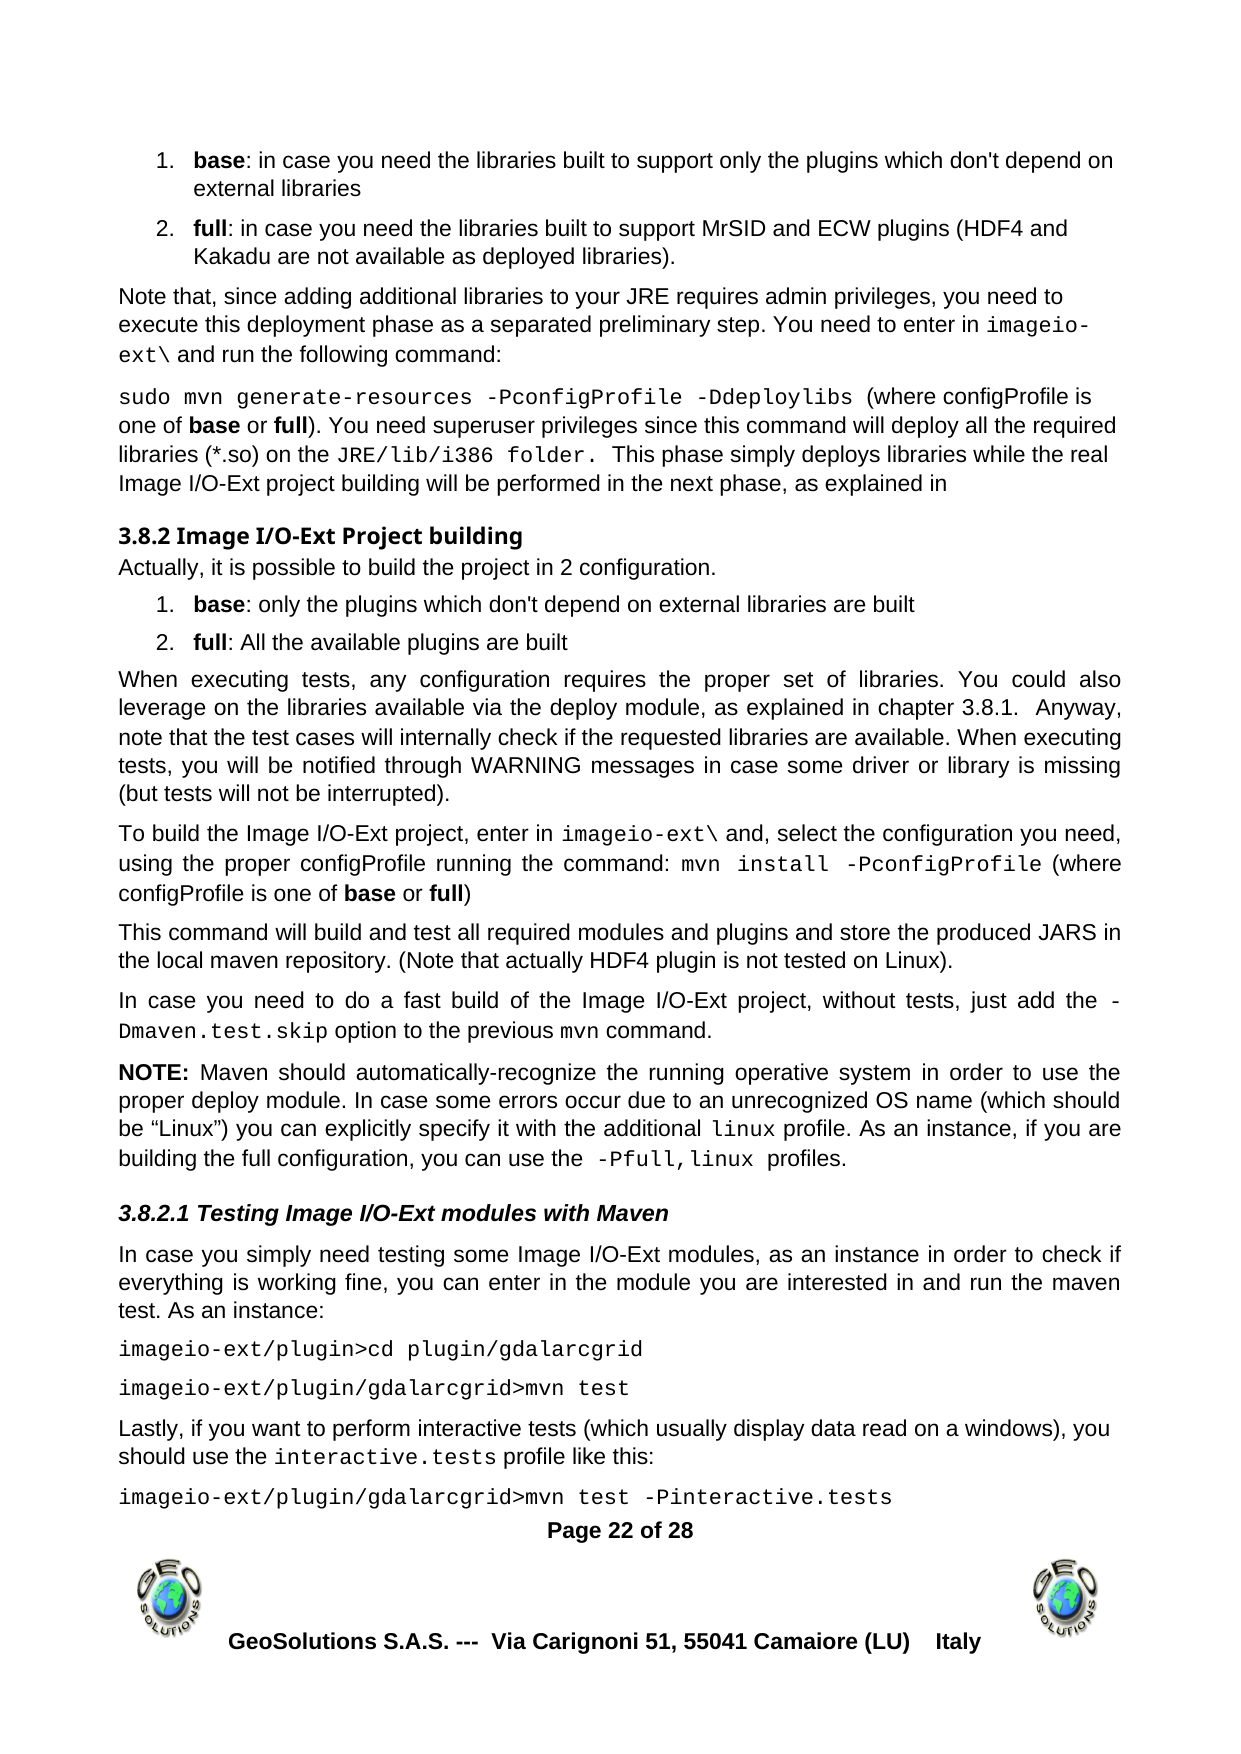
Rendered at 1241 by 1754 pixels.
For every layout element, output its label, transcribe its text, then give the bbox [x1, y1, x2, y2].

text imageio-ext/plugin/gdalarcgrid>mvn test -Pinteractive.tests [118, 1486, 1122, 1511]
picture [1030, 1552, 1101, 1641]
text imageio-ext/plugin>cd plugin/gdalarcgrid [118, 1338, 1122, 1363]
picture [134, 1552, 205, 1641]
text Note that, since adding additional libraries to your JRE requires admin privileges, you need to execute this deployment phase as a separated preliminary step. You need to enter in imageio-ext\ and run the following command: [118, 284, 1122, 369]
text To build the Image I/O-Ext project, enter in imageio-ext\ and, select the configuration you need, using the proper configProfile running the command: mvn install -PconfigProfile (where configProfile is one of base or full) [118, 821, 1122, 906]
list full: in case you need the libraries built to support MrSID and ECW plugins (HDF4 and Kakadu are not available as deployed libraries). [156, 216, 1122, 269]
text imageio-ext/plugin/gdalarcgrid>mvn test [118, 1377, 1122, 1402]
text In case you simply need testing some Image I/O-Ext modules, as an instance in order to check if everything is working fine, you can enter in the module you are interested in and run the maven test. As an instance: [118, 1242, 1122, 1324]
text When executing tests, any configuration requires the proper set of libraries. You could also leverage on the libraries available via the deploy module, as explained in chapter 3.8.1. Anyway, note that the test cases will internally check if the requested libraries are available. When executing tests, you will be notified through WARNING messages in case some driver or library is missing (but tests will not be interrupted). [118, 667, 1122, 806]
list base: only the plugins which don't depend on external libraries are built [156, 592, 1122, 617]
text NOTE: Maven should automatically-recognize the running operative system in order to use the proper deploy module. In case some errors occur due to an unrecognized OS name (which should be “Linux”) you can explicitly specify it with the additional linux profile. As an instance, if you are building the full configuration, you can use the -Pfull,linux profiles. [118, 1060, 1122, 1173]
subtitle Testing Image I/O-Ext modules with Maven [118, 1201, 1122, 1227]
text In case you need to do a fast build of the Image I/O-Ext project, without tests, just add the -Dmaven.test.skip option to the previous mvn command. [118, 988, 1122, 1045]
text Actually, it is possible to build the project in 2 configuration. [118, 554, 1122, 580]
list full: All the available plugins are built [156, 629, 1122, 655]
text Lastly, if you want to perform interactive tests (which usually display data read on a windows), you should use the interactive.tests profile like this: [118, 1416, 1122, 1471]
subtitle Image I/O-Ext Project building [118, 520, 1122, 551]
list base: in case you need the libraries built to support only the plugins which don't depend on external libraries [156, 148, 1122, 201]
text This command will build and test all required modules and plugins and store the produced JARS in the local maven repository. (Note that actually HDF4 plugin is not tested on Linux). [118, 920, 1122, 974]
text sudo mvn generate-resources -PconfigProfile -Ddeploylibs (where configProfile is one of base or full). You need superuser privileges since this command will deploy all the required libraries (*.so) on the JRE/lib/i386 folder. This phase simply deploys libraries while the real Image I/O-Ext project building will be performed in the next phase, as explained in [118, 383, 1122, 497]
